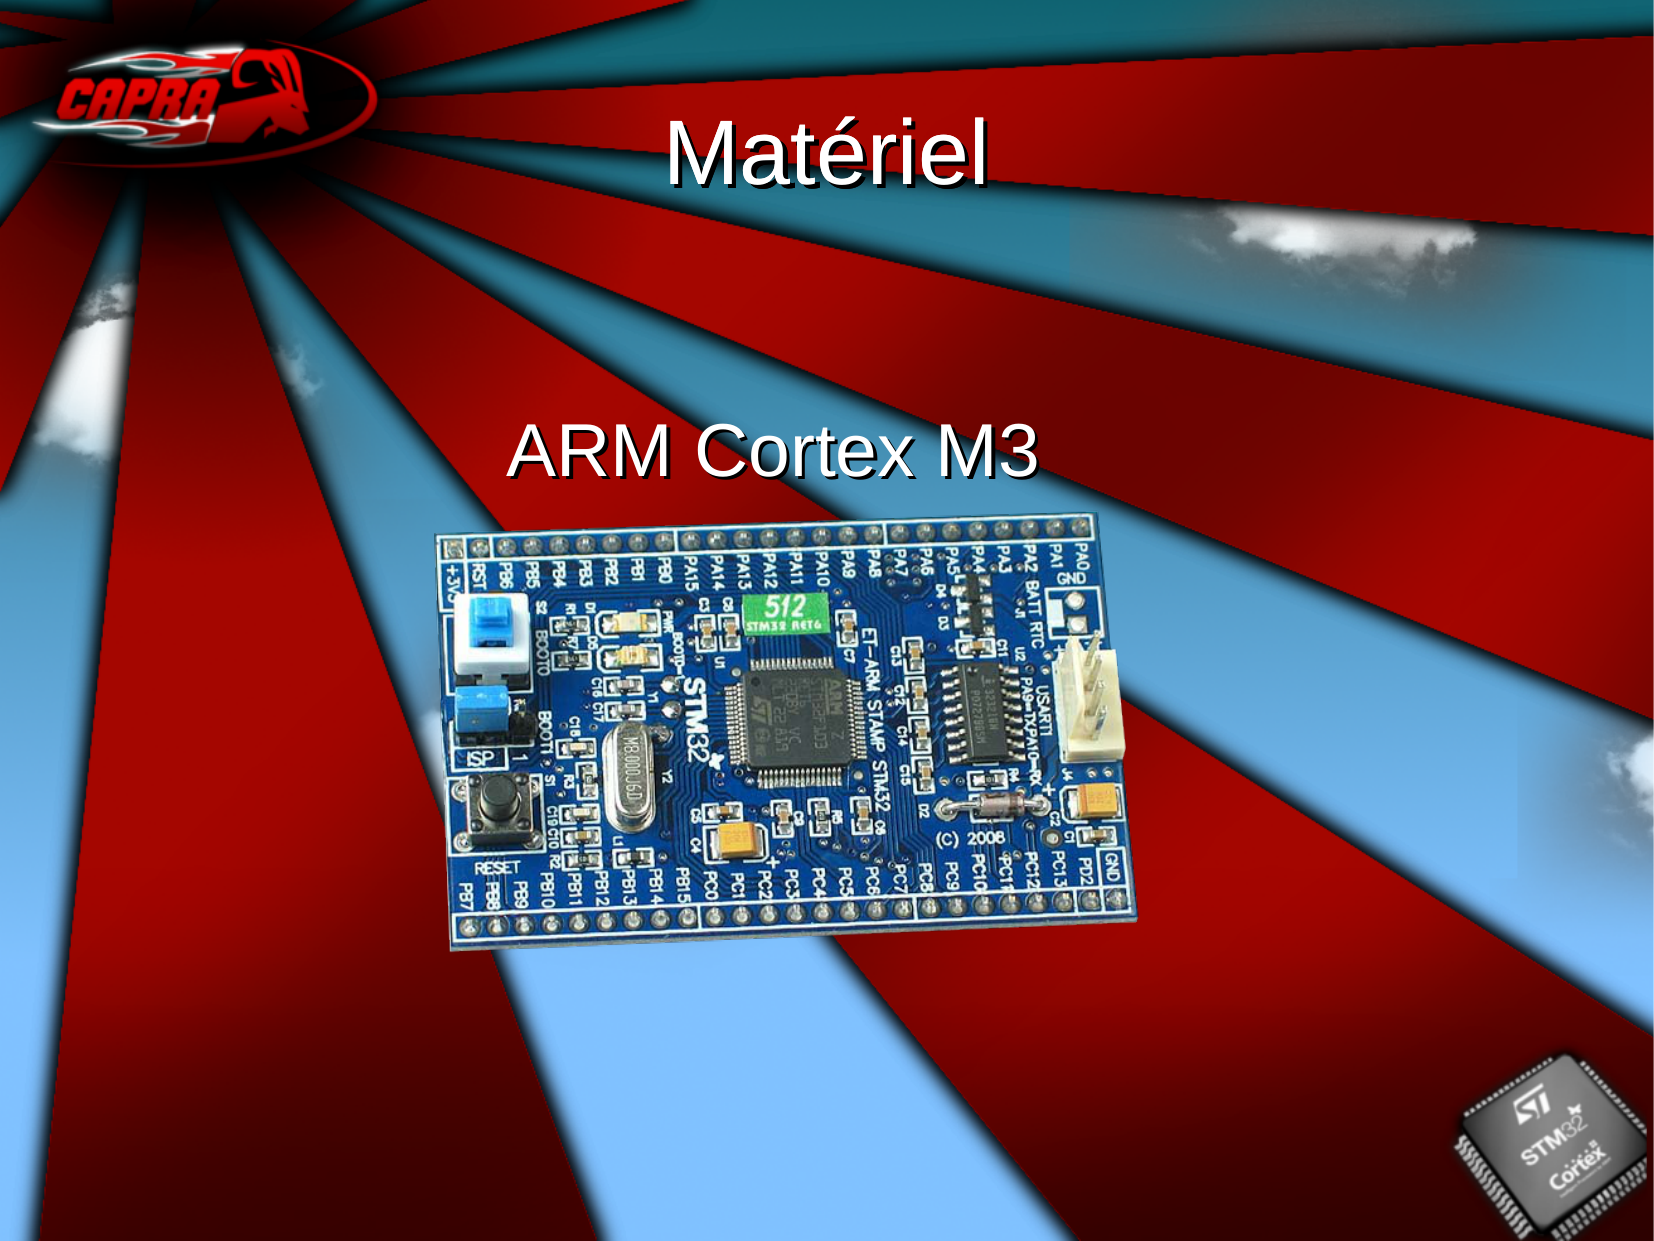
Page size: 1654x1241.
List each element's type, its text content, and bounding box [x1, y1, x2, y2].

picture [0, 0, 1654, 1241]
title Matériel [82, 56, 1571, 250]
title ARM Cortex M3 [29, 354, 1518, 547]
